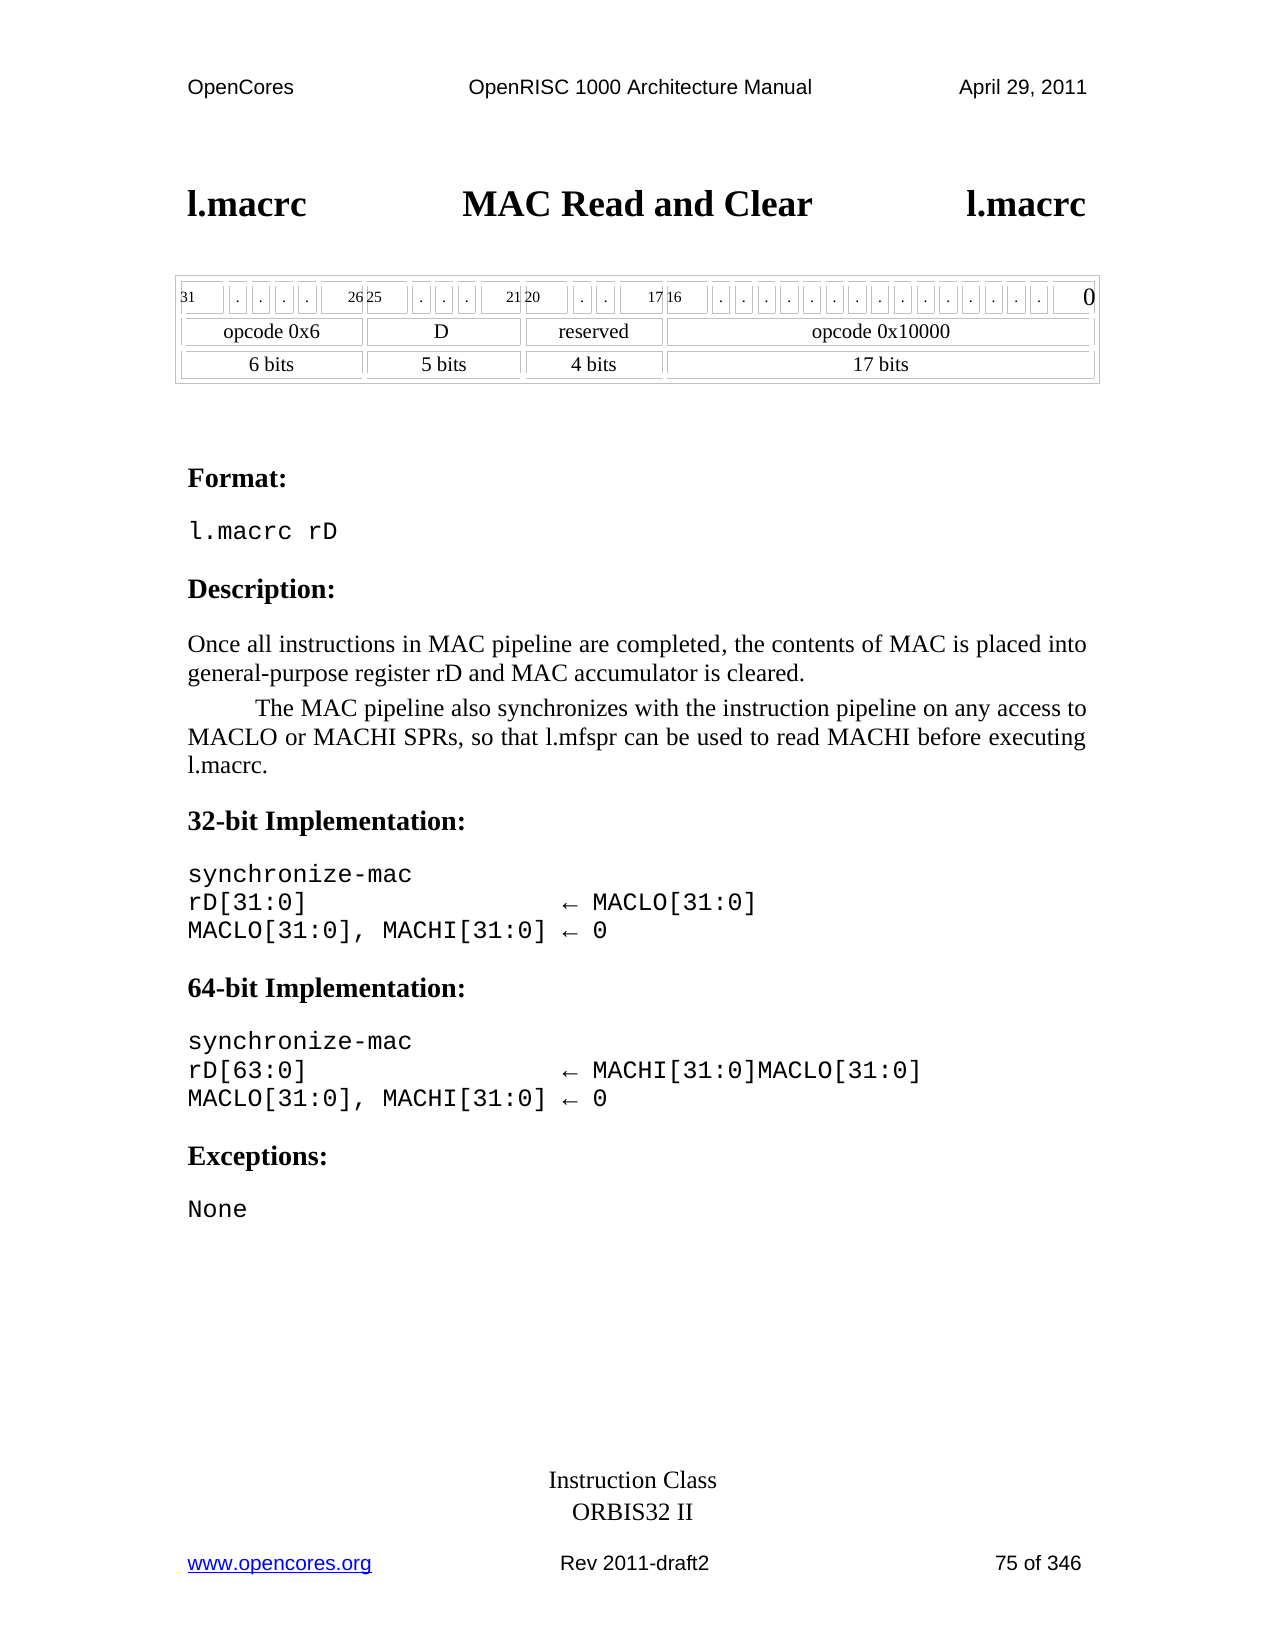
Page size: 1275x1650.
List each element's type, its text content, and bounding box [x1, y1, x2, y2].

text MACLO[31:0], MACHI[31:0] ← 0 [187, 1086, 1087, 1114]
text Format: [187, 461, 1087, 493]
text The MAC pipeline also synchronizes with the instruction pipeline on any access to MACLO or MACHI SPRs, so that l.mfspr can be used to read MACHI before executing l.macrc. [187, 693, 1087, 779]
text MACLO[31:0], MACHI[31:0] ← 0 [187, 918, 1087, 946]
text 32-bit Implementation: [187, 804, 1087, 836]
text Description: [187, 572, 1087, 604]
text Once all instructions in MAC pipeline are completed, the contents of MAC is placed into general-purpose register rD and MAC accumulator is cleared. [187, 629, 1087, 687]
text 64-bit Implementation: [187, 971, 1087, 1004]
text None [187, 1196, 1087, 1224]
text l.macrc rD [187, 518, 1087, 547]
text synchronize-mac rD[31:0] ← MACLO[31:0] [187, 861, 1087, 918]
text synchronize-mac rD[63:0] ← MACHI[31:0]MACLO[31:0] [187, 1029, 1087, 1086]
text Exceptions: [187, 1139, 1087, 1171]
